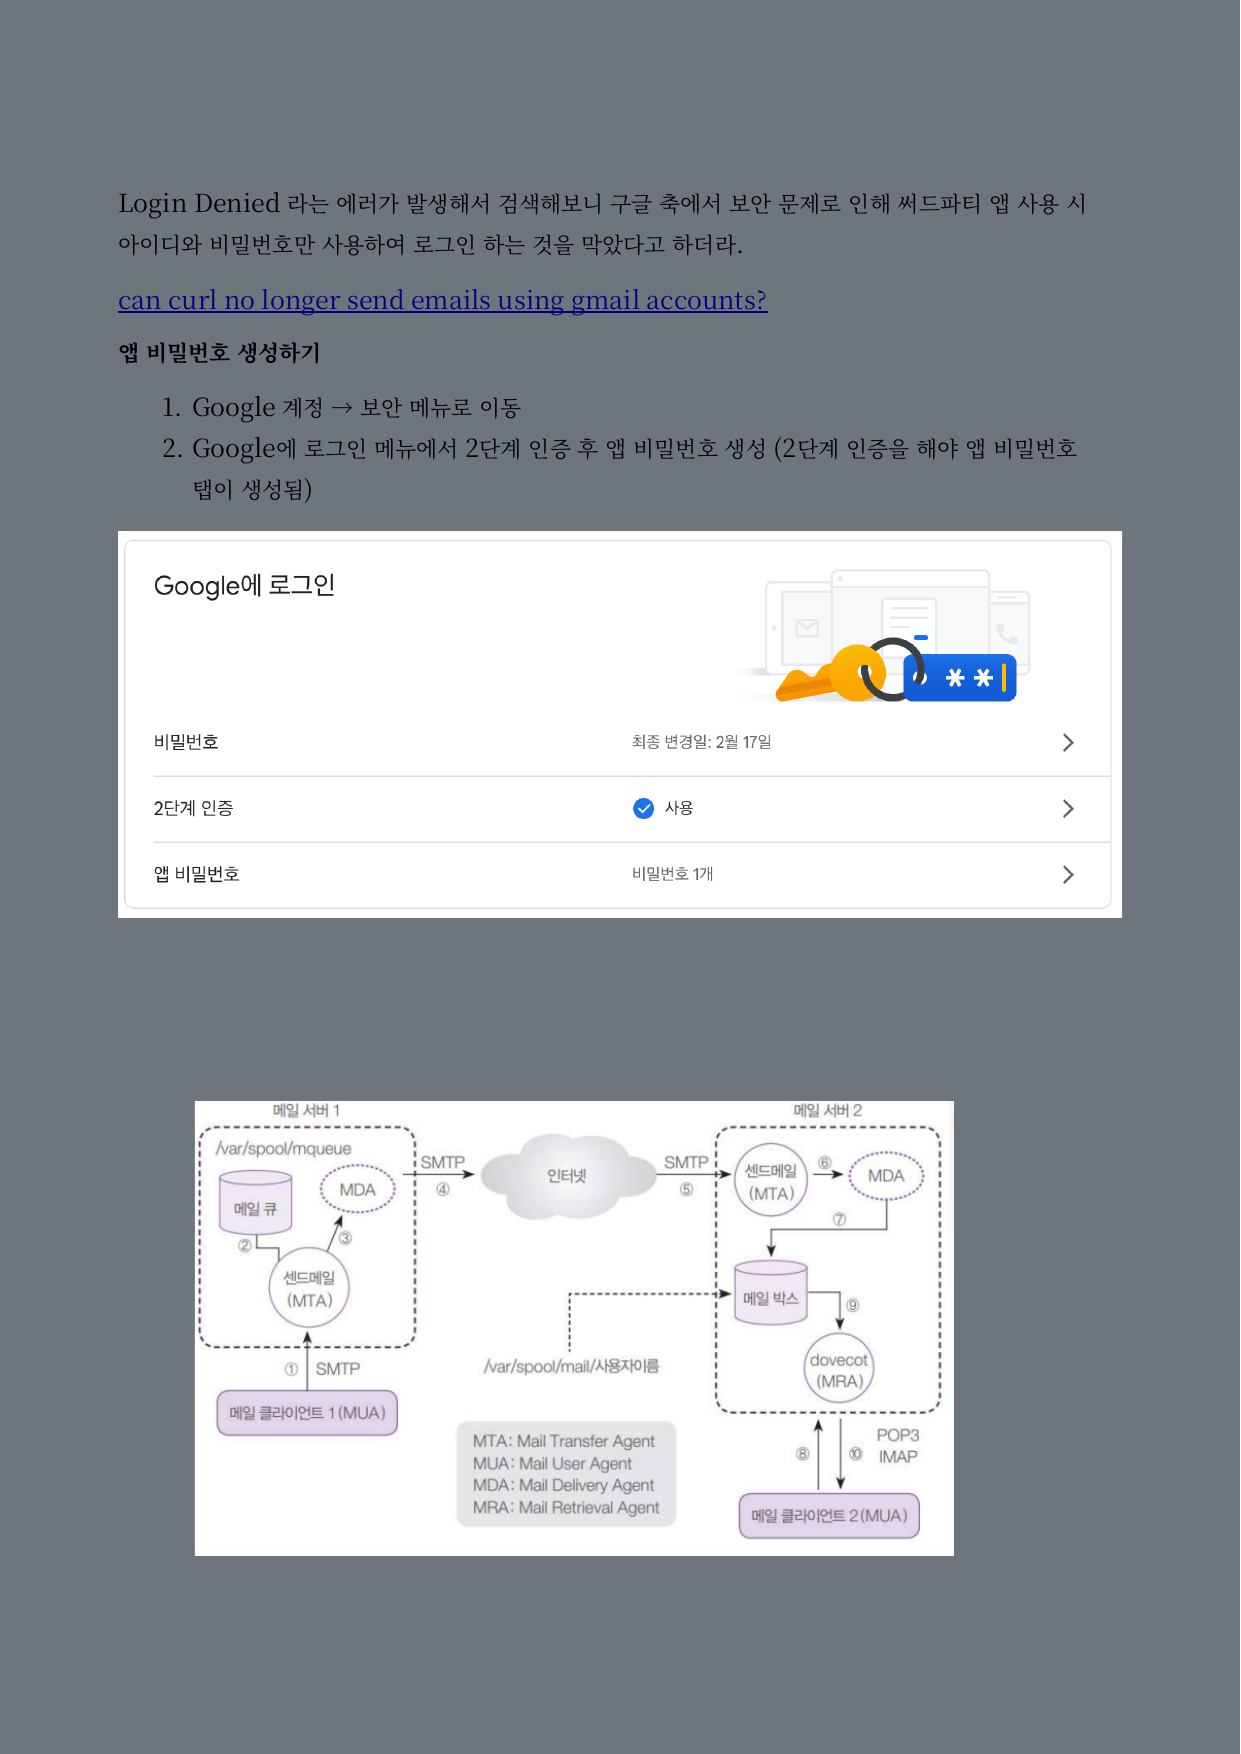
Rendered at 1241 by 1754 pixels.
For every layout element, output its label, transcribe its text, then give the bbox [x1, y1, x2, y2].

picture [194, 1101, 954, 1556]
list Google 계정 → 보안 메뉴로 이동 [162, 387, 1122, 423]
list Google에 로그인 메뉴에서 2단계 인증 후 앱 비밀번호 생성 (2단계 인증을 해야 앱 비밀번호 탭이 생성됨) [162, 428, 1122, 506]
text Login Denied 라는 에러가 발생해서 검색해보니 구글 축에서 보안 문제로 인해 써드파티 앱 사용 시 아이디와 비밀번호만 사용하여 로그인 하는 것을 막았다고 하더라. [118, 183, 1122, 261]
text 앱 비밀번호 생성하기 [118, 336, 1122, 368]
picture [118, 531, 1123, 918]
text can curl no longer send emails using gmail accounts? [118, 281, 1122, 317]
